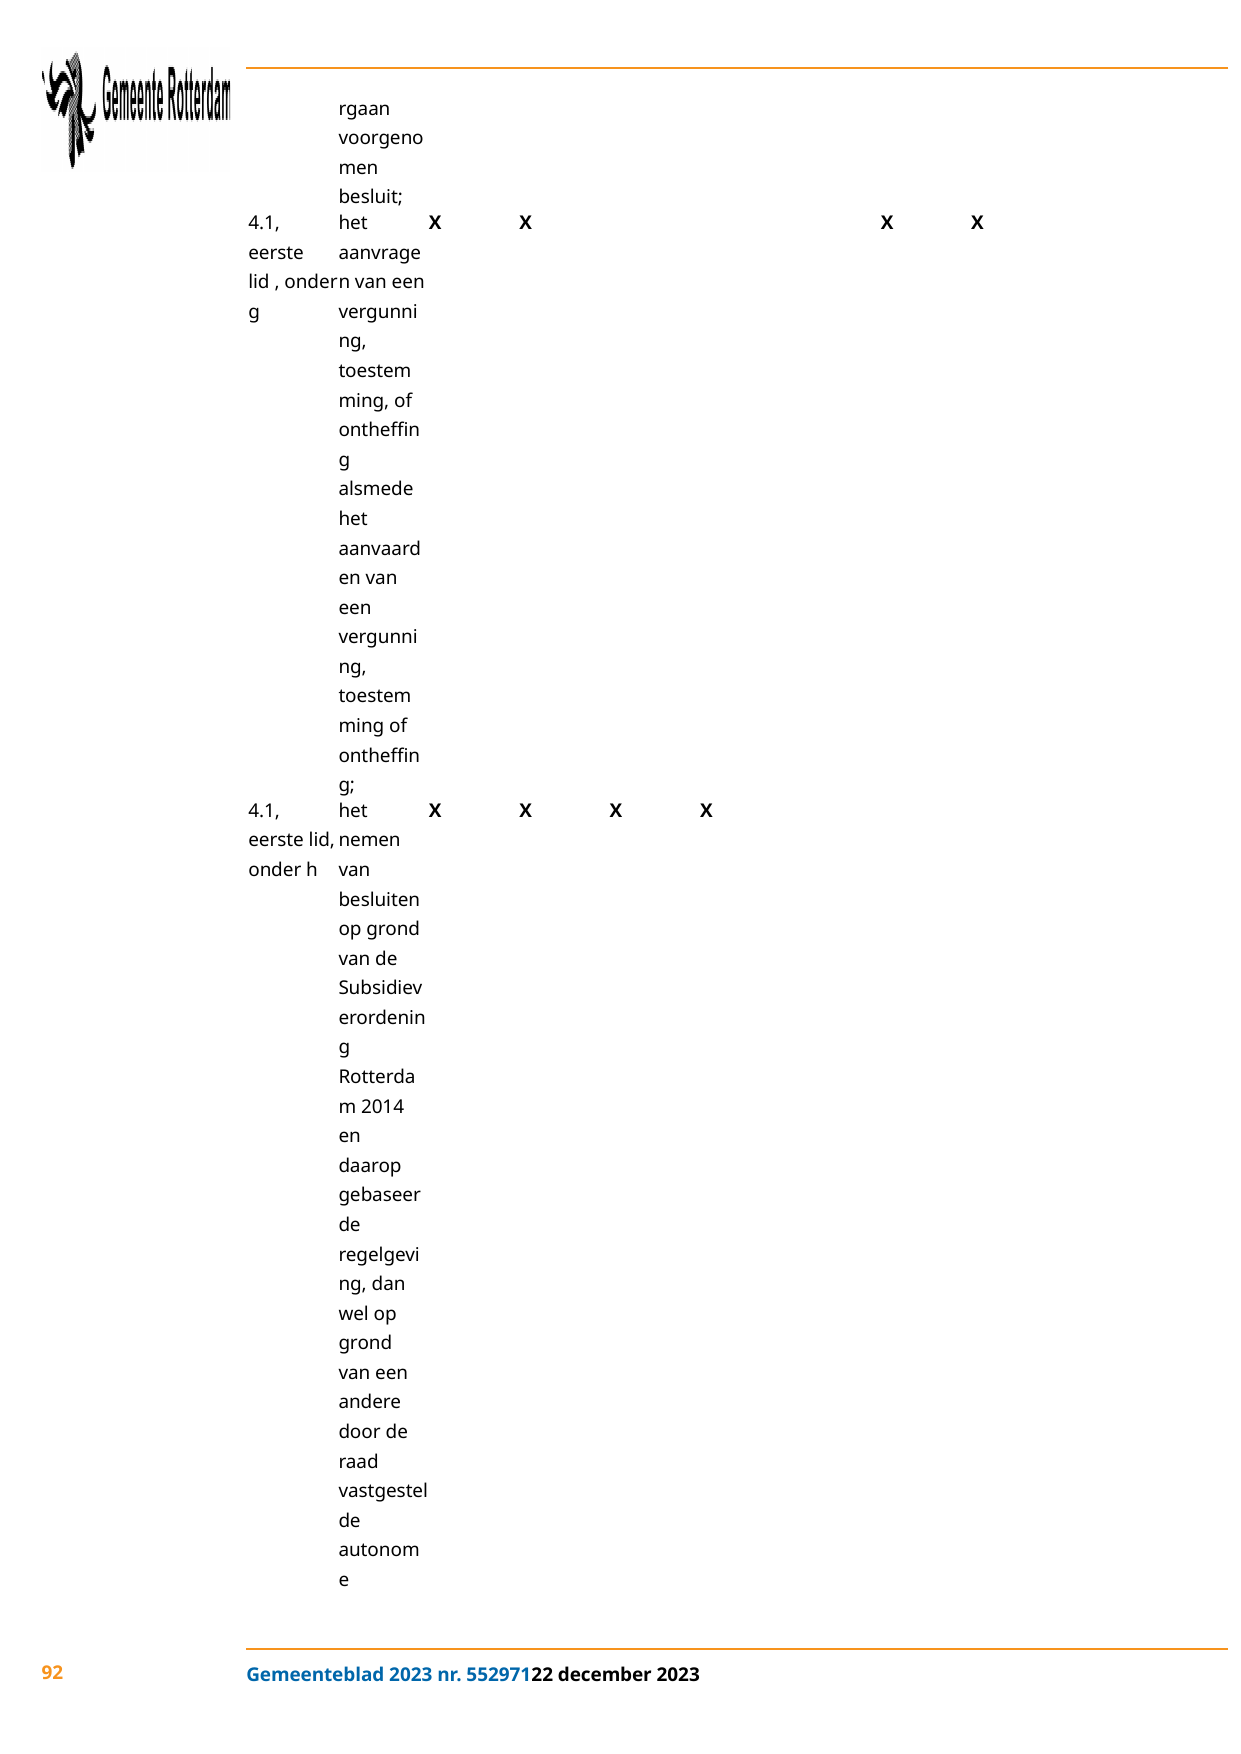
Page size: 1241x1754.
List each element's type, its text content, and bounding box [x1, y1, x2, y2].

table_cell het aanvragen van een vergunning, toestemming, of ontheffing alsmede het aanvaarden van een vergunning, toestemming of ontheffing; [338, 209, 429, 797]
table_cell [700, 209, 790, 797]
table_cell [971, 797, 1061, 1592]
table_cell het nemen van besluiten op grond van de Subsidieverordening Rotterdam 2014 en daarop gebaseerde regelgeving, dan wel op grond van een andere door de raad vastgestelde autonome [338, 797, 429, 1592]
table_cell [700, 95, 790, 209]
table_cell rgaan voorgenomen besluit; [338, 95, 429, 209]
table_cell X [700, 797, 790, 1592]
table_cell [429, 95, 519, 209]
table_cell X [429, 797, 519, 1592]
picture [41, 47, 231, 172]
table_cell X [519, 209, 609, 797]
table_cell X [609, 797, 700, 1592]
table_cell X [519, 797, 609, 1592]
table_cell 4.1, eerste lid , onder g [248, 209, 338, 797]
table_cell [519, 95, 609, 209]
table_cell [609, 209, 700, 797]
table_cell [790, 209, 881, 797]
table_cell [881, 95, 971, 209]
table_cell X [881, 209, 971, 797]
table_cell [881, 797, 971, 1592]
table_cell [790, 95, 881, 209]
table_cell X [429, 209, 519, 797]
table_cell 4.1, eerste lid, onder h [248, 797, 338, 1592]
table_cell [1061, 797, 1152, 1592]
table_cell [1061, 95, 1152, 209]
table_cell X [971, 209, 1061, 797]
table_cell [971, 95, 1061, 209]
table_cell [609, 95, 700, 209]
table_cell [248, 95, 338, 209]
table_cell [790, 797, 881, 1592]
table_cell [1061, 209, 1152, 797]
